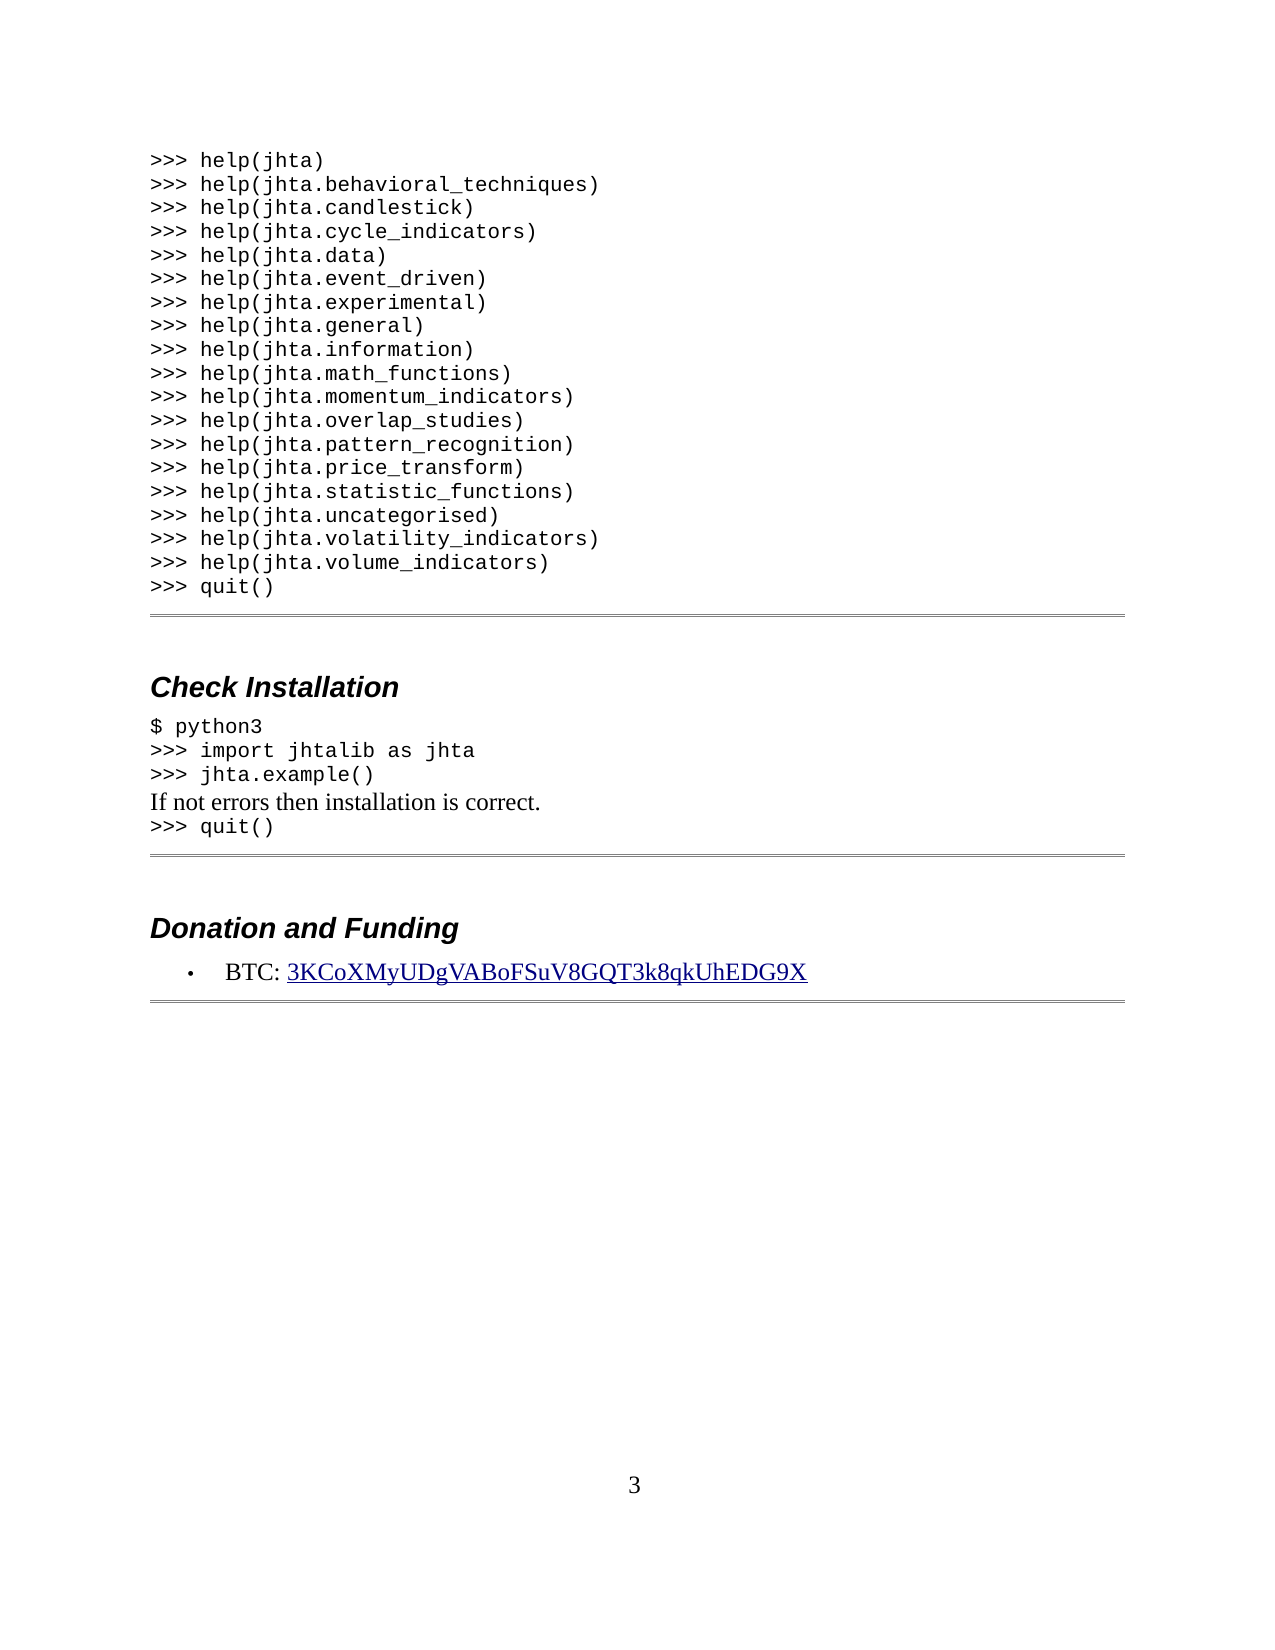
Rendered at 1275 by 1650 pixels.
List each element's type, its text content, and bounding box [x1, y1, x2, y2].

text >>> help(jhta.information) [150, 339, 1125, 363]
text >>> help(jhta.momentum_indicators) [150, 386, 1125, 410]
list BTC: 3KCoXMyUDgVABoFSuV8GQT3k8qkUhEDG9X [187, 957, 1125, 986]
text >>> help(jhta.behavioral_techniques) [150, 174, 1125, 197]
text >>> help(jhta.candlestick) [150, 197, 1125, 221]
subtitle Donation and Funding [150, 911, 1125, 944]
text >>> help(jhta.price_transform) [150, 457, 1125, 481]
text >>> help(jhta.math_functions) [150, 363, 1125, 386]
subtitle Check Installation [150, 670, 1125, 704]
text >>> jhta.example() [150, 764, 1125, 787]
text >>> help(jhta.experimental) [150, 292, 1125, 316]
text >>> import jhtalib as jhta [150, 740, 1125, 764]
text >>> help(jhta.volatility_indicators) [150, 528, 1125, 552]
text >>> help(jhta.uncategorised) [150, 505, 1125, 528]
text >>> help(jhta.volume_indicators) [150, 552, 1125, 576]
text >>> quit() [150, 816, 1125, 840]
text >>> help(jhta.pattern_recognition) [150, 434, 1125, 457]
text >>> help(jhta.cycle_indicators) [150, 221, 1125, 244]
text >>> help(jhta.data) [150, 244, 1125, 268]
text >>> quit() [150, 576, 1125, 599]
text >>> help(jhta.overlap_studies) [150, 410, 1125, 434]
text >>> help(jhta.general) [150, 316, 1125, 339]
text If not errors then installation is correct. [150, 787, 1125, 816]
text >>> help(jhta) [150, 150, 1125, 174]
text >>> help(jhta.event_driven) [150, 268, 1125, 292]
text >>> help(jhta.statistic_functions) [150, 481, 1125, 505]
text $ python3 [150, 716, 1125, 740]
